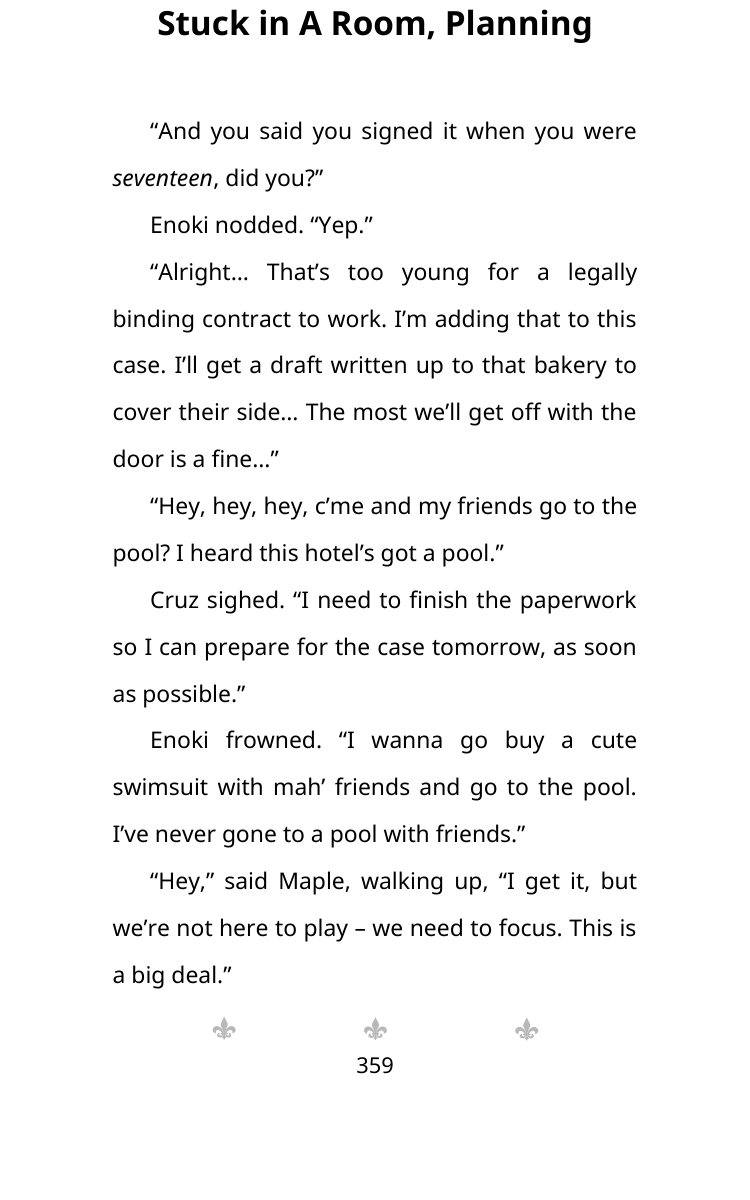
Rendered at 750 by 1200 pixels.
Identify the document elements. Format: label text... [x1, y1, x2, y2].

text “Alright… That’s too young for a legally binding contract to work. I’m adding that to this case. I’ll get a draft written up to that bakery to cover their side… The most we’ll get off with the door is a fine…” [112, 256, 637, 474]
text Cruz sighed. “I need to finish the paperwork so I can prepare for the case tomorrow, as soon as possible.” [112, 584, 637, 709]
subtitle Stuck in A Room, Planning [112, 0, 637, 45]
text “Hey,” said Maple, walking up, “I get it, but we’re not here to play – we need to focus. This is a big deal.” [112, 865, 637, 990]
text “And you said you signed it when you were seventeen, did you?” [112, 115, 637, 193]
text “Hey, hey, hey, c’me and my friends go to the pool? I heard this hotel’s got a pool.” [112, 490, 637, 568]
text Enoki frowned. “I wanna go buy a cute swimsuit with mah’ friends and go to the pool. I’ve never gone to a pool with friends.” [112, 724, 637, 849]
text Enoki nodded. “Yep.” [112, 209, 637, 240]
